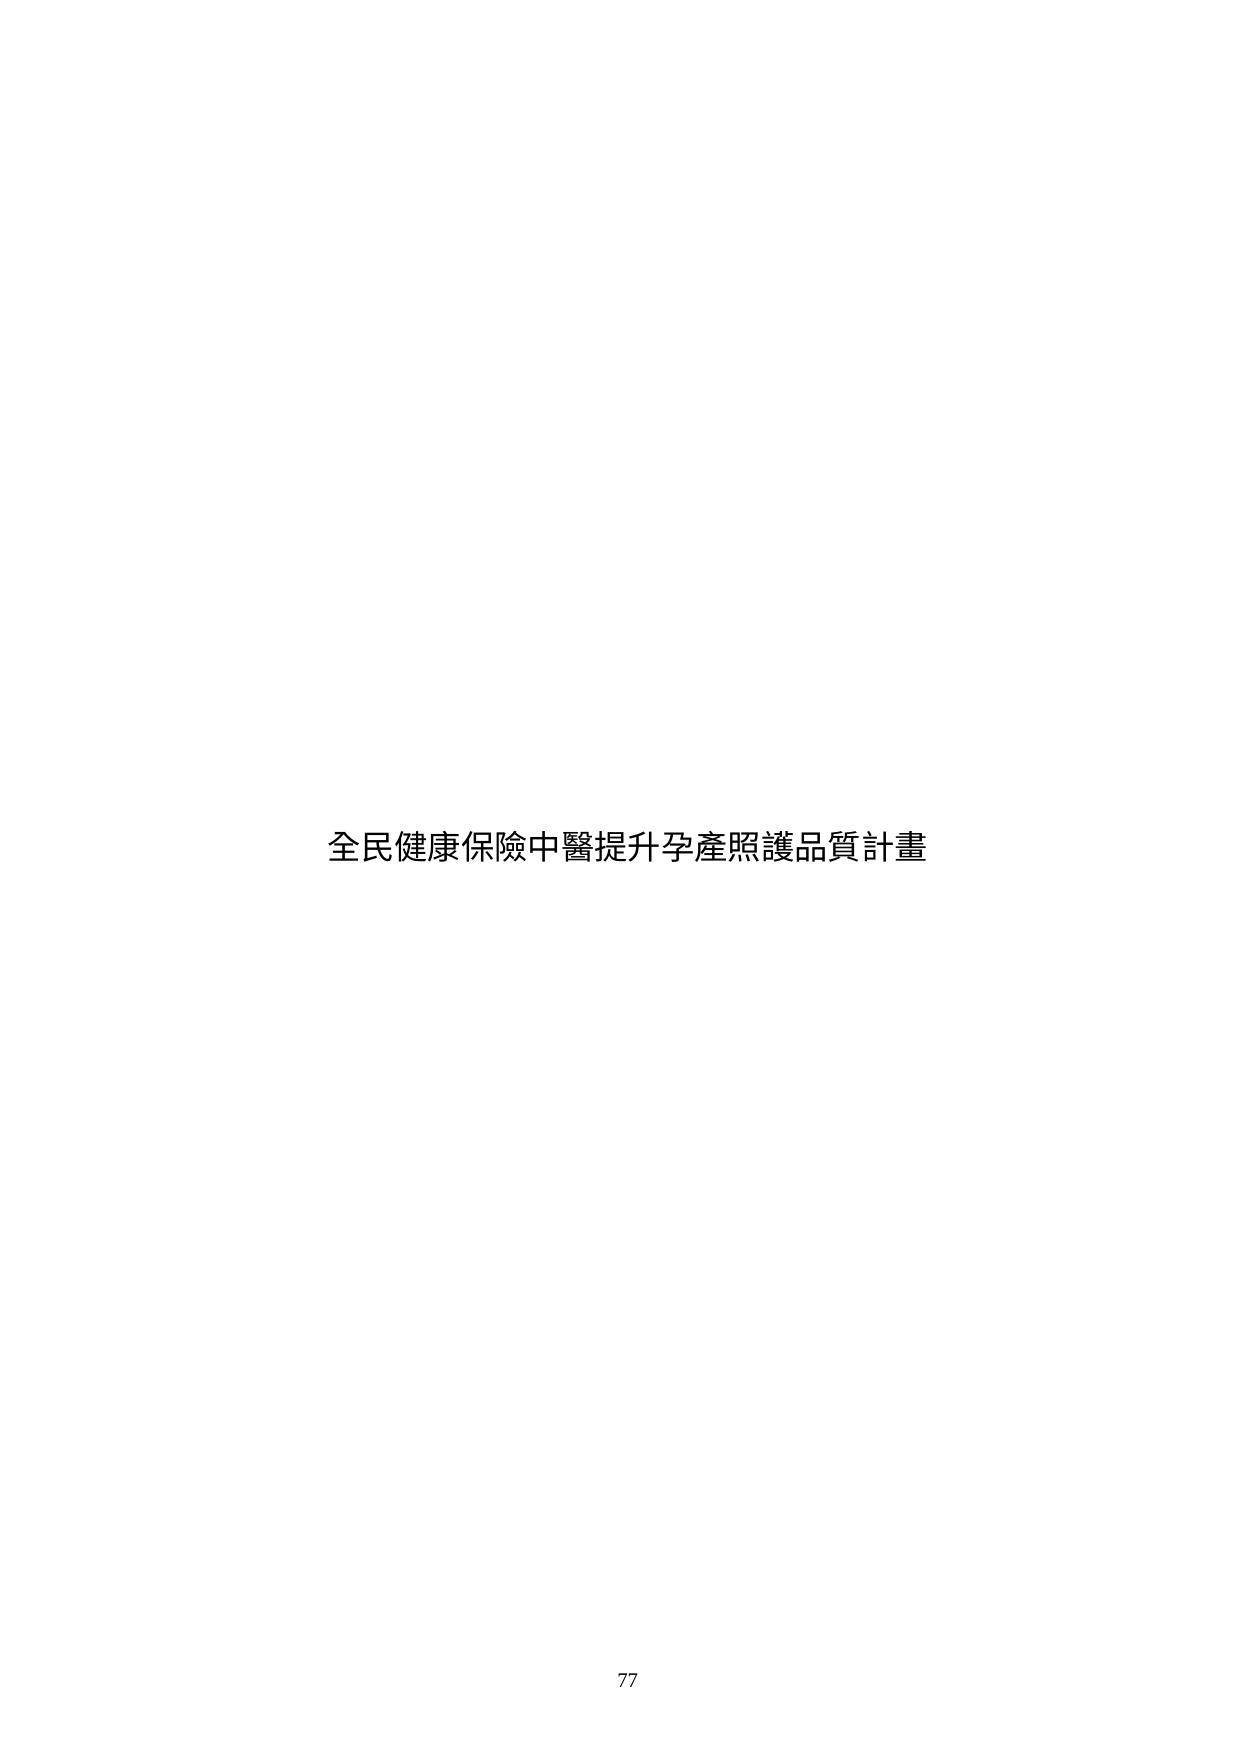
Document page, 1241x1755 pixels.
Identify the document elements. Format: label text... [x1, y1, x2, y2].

text 全民健康保險中醫提升孕產照護品質計畫 [133, 803, 1122, 865]
